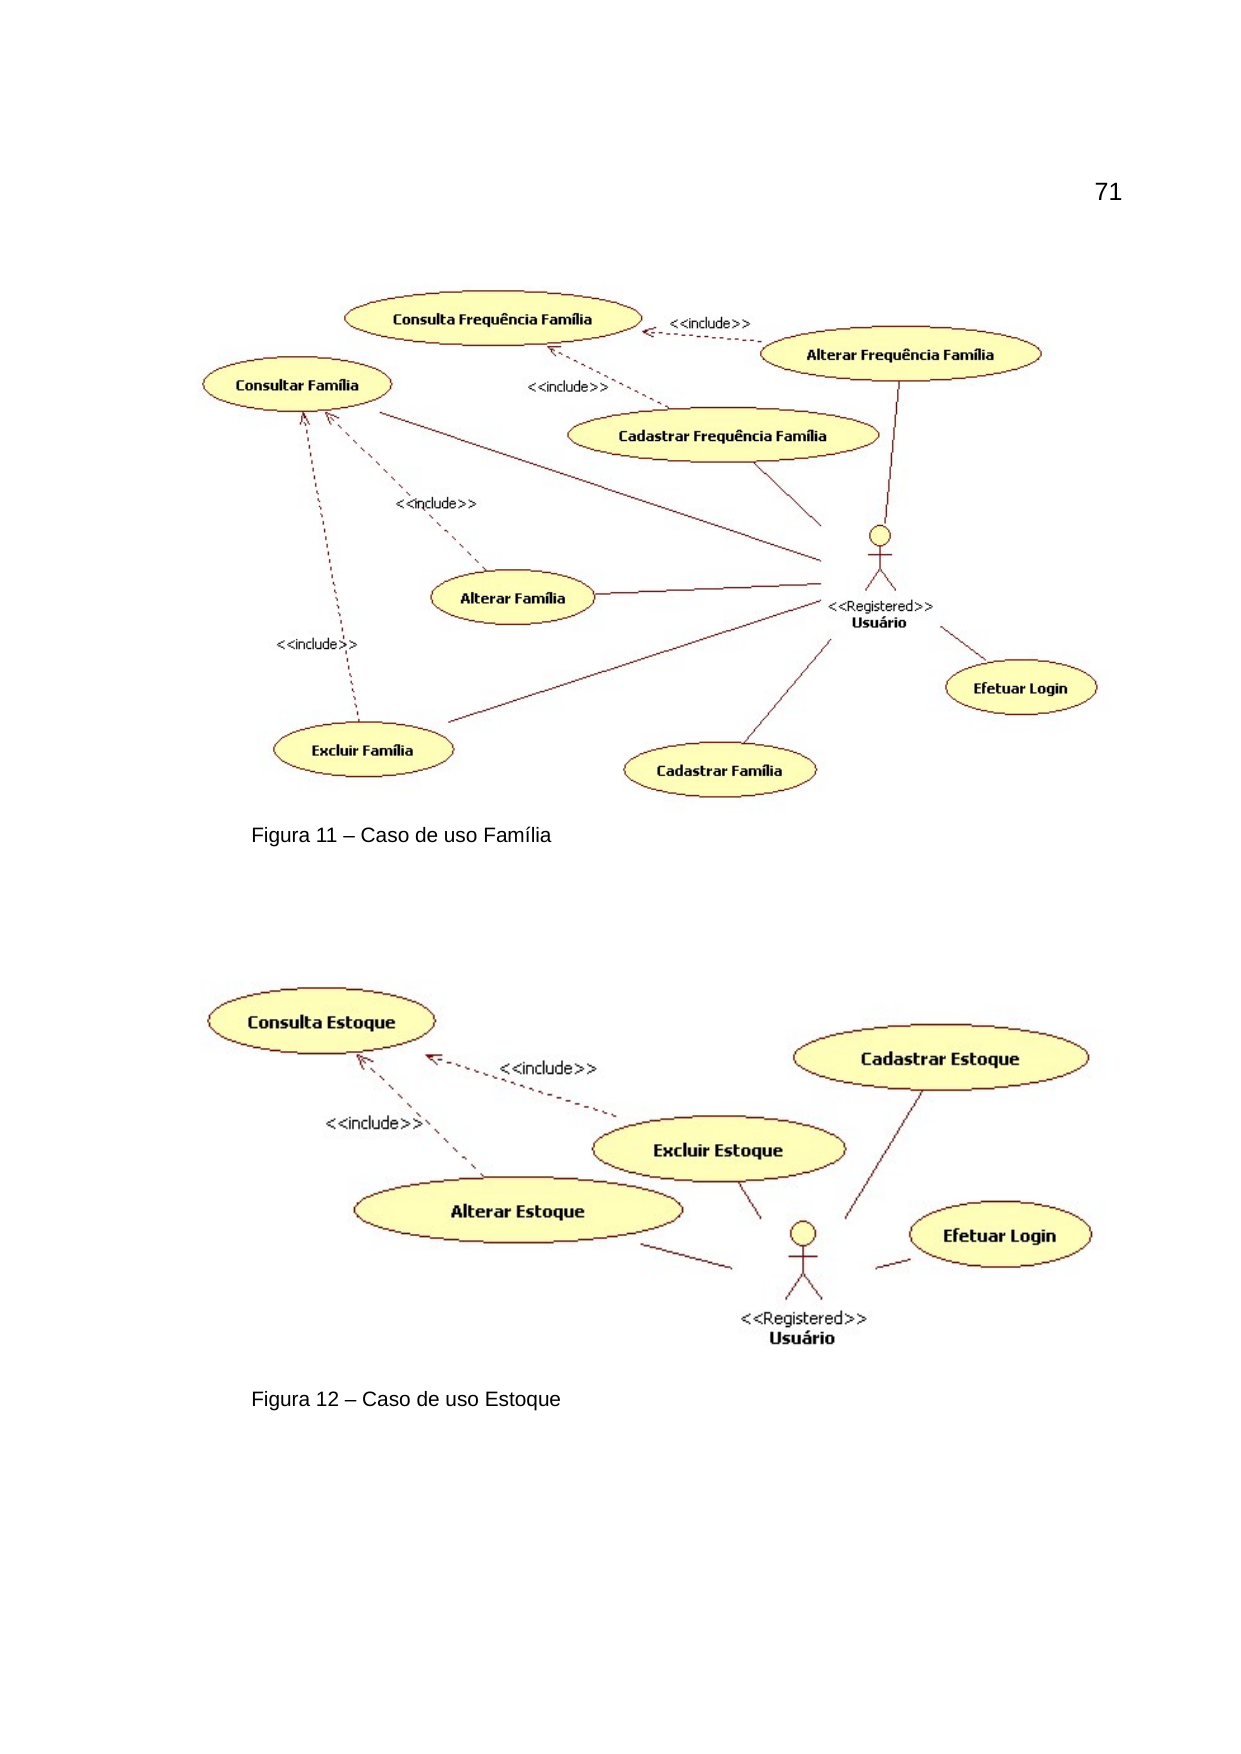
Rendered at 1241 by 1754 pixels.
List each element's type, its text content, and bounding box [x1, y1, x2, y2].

picture [177, 265, 1123, 823]
text Figura 11 – Caso de uso Família [177, 823, 1122, 847]
picture [177, 957, 1123, 1387]
text Figura 12 – Caso de uso Estoque [177, 1387, 1122, 1411]
